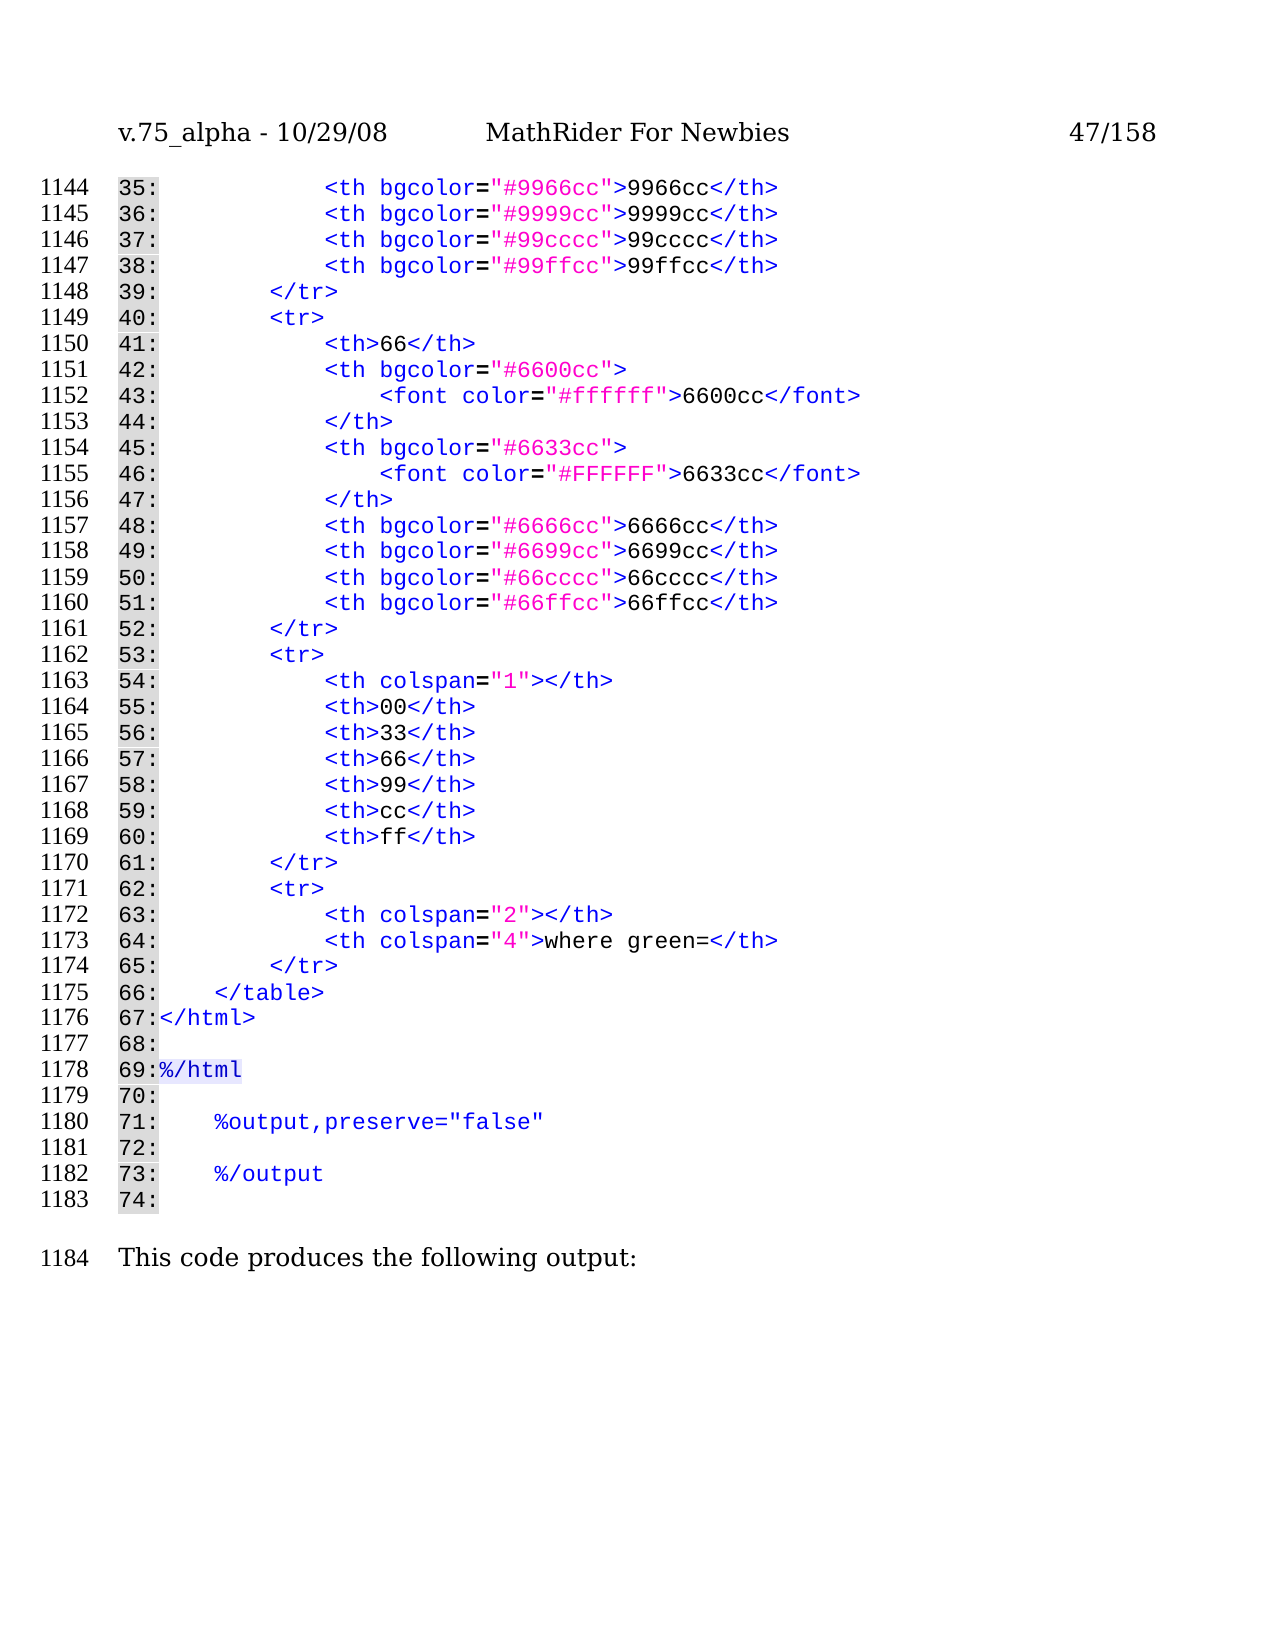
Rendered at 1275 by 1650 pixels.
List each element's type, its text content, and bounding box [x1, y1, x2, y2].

text 72: [118, 1136, 1157, 1162]
text 38: <th bgcolor="#99ffcc">99ffcc</th> [118, 254, 1157, 281]
text 64: <th colspan="4">where green=</th> [118, 929, 1157, 955]
text 68: [118, 1033, 1157, 1059]
text 71: %output,preserve="false" [118, 1111, 1157, 1136]
text 57: <th>66</th> [118, 747, 1157, 773]
text 49: <th bgcolor="#6699cc">6699cc</th> [118, 540, 1157, 566]
text 74: [118, 1188, 1157, 1214]
text 62: <tr> [118, 877, 1157, 903]
text 70: [118, 1084, 1157, 1111]
text 39: </tr> [118, 281, 1157, 306]
text 61: </tr> [118, 851, 1157, 877]
text 44: </th> [118, 410, 1157, 436]
text 63: <th colspan="2"></th> [118, 903, 1157, 929]
text 60: <th>ff</th> [118, 825, 1157, 851]
text 37: <th bgcolor="#99cccc">99cccc</th> [118, 229, 1157, 254]
text 52: </tr> [118, 618, 1157, 644]
text 73: %/output [118, 1162, 1157, 1188]
text 41: <th>66</th> [118, 332, 1157, 358]
text 40: <tr> [118, 306, 1157, 332]
text 69:%/html [118, 1059, 1157, 1084]
text 42: <th bgcolor="#6600cc"> [118, 358, 1157, 384]
text 67:</html> [118, 1007, 1157, 1033]
text 48: <th bgcolor="#6666cc">6666cc</th> [118, 514, 1157, 540]
text This code produces the following output: [118, 1243, 1157, 1272]
text 58: <th>99</th> [118, 773, 1157, 799]
text 51: <th bgcolor="#66ffcc">66ffcc</th> [118, 592, 1157, 618]
text 56: <th>33</th> [118, 721, 1157, 747]
text 55: <th>00</th> [118, 696, 1157, 721]
text 35: <th bgcolor="#9966cc">9966cc</th> [118, 177, 1157, 203]
text 45: <th bgcolor="#6633cc"> [118, 436, 1157, 462]
text 46: <font color="#FFFFFF">6633cc</font> [118, 462, 1157, 488]
text 47: </th> [118, 488, 1157, 514]
text 36: <th bgcolor="#9999cc">9999cc</th> [118, 203, 1157, 229]
text 43: <font color="#ffffff">6600cc</font> [118, 384, 1157, 410]
text 59: <th>cc</th> [118, 799, 1157, 825]
text 53: <tr> [118, 644, 1157, 669]
text 50: <th bgcolor="#66cccc">66cccc</th> [118, 566, 1157, 592]
text 54: <th colspan="1"></th> [118, 669, 1157, 696]
text 66: </table> [118, 981, 1157, 1007]
text 65: </tr> [118, 955, 1157, 981]
